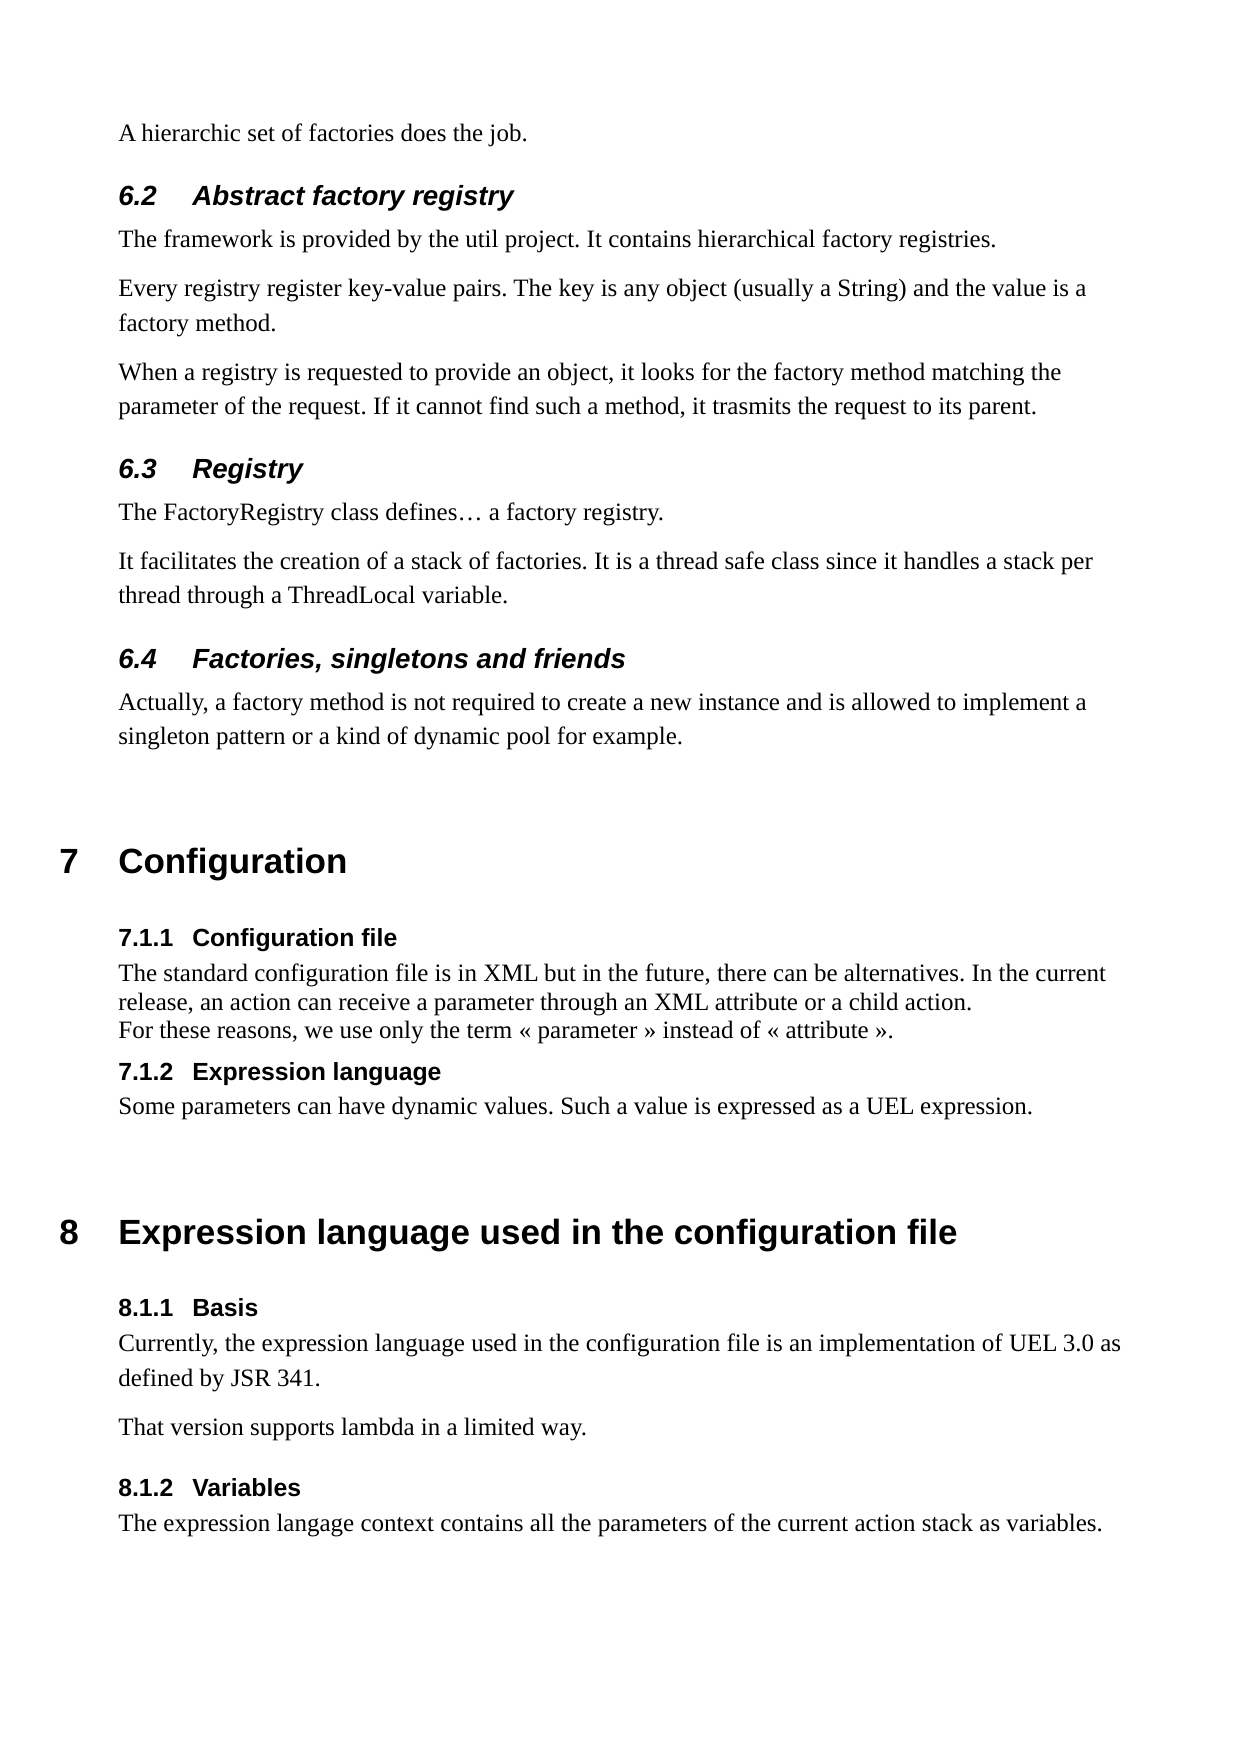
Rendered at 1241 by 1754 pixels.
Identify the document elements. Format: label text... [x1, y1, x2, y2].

text The expression langage context contains all the parameters of the current action stack as variables. [118, 1508, 1122, 1537]
text Actually, a factory method is not required to create a new instance and is allowed to implement a singleton pattern or a kind of dynamic pool for example. [118, 687, 1122, 750]
text Some parameters can have dynamic values. Such a value is expressed as a UEL expression. [118, 1091, 1122, 1120]
subtitle Expression language used in the configuration file [59, 1211, 1122, 1252]
text The standard configuration file is in XML but in the future, there can be alternatives. In the current release, an action can receive a parameter through an XML attribute or a child action. [118, 958, 1122, 1015]
text That version supports lambda in a limited way. [118, 1412, 1122, 1441]
text The FactoryRegistry class defines… a factory registry. [118, 497, 1122, 526]
subtitle Basis [118, 1293, 1122, 1322]
text For these reasons, we use only the term « parameter » instead of « attribute ». [118, 1015, 1122, 1044]
subtitle Configuration [59, 841, 1122, 881]
text Currently, the expression language used in the configuration file is an implementation of UEL 3.0 as defined by JSR 341. [118, 1328, 1122, 1392]
text When a registry is requested to provide an object, it looks for the factory method matching the parameter of the request. If it cannot find such a method, it trasmits the request to its parent. [118, 357, 1122, 420]
subtitle Variables [118, 1473, 1122, 1502]
text The framework is provided by the util project. It contains hierarchical factory registries. [118, 224, 1122, 253]
text Every registry register key-value pairs. The key is any object (usually a String) and the value is a factory method. [118, 273, 1122, 336]
subtitle Configuration file [118, 923, 1122, 952]
subtitle Factories, singletons and friends [118, 642, 1122, 674]
text A hierarchic set of factories does the job. [118, 118, 1122, 147]
subtitle Expression language [118, 1057, 1122, 1085]
text It facilitates the creation of a stack of factories. It is a thread safe class since it handles a stack per thread through a ThreadLocal variable. [118, 546, 1122, 609]
subtitle Registry [118, 453, 1122, 484]
subtitle Abstract factory registry [118, 180, 1122, 212]
